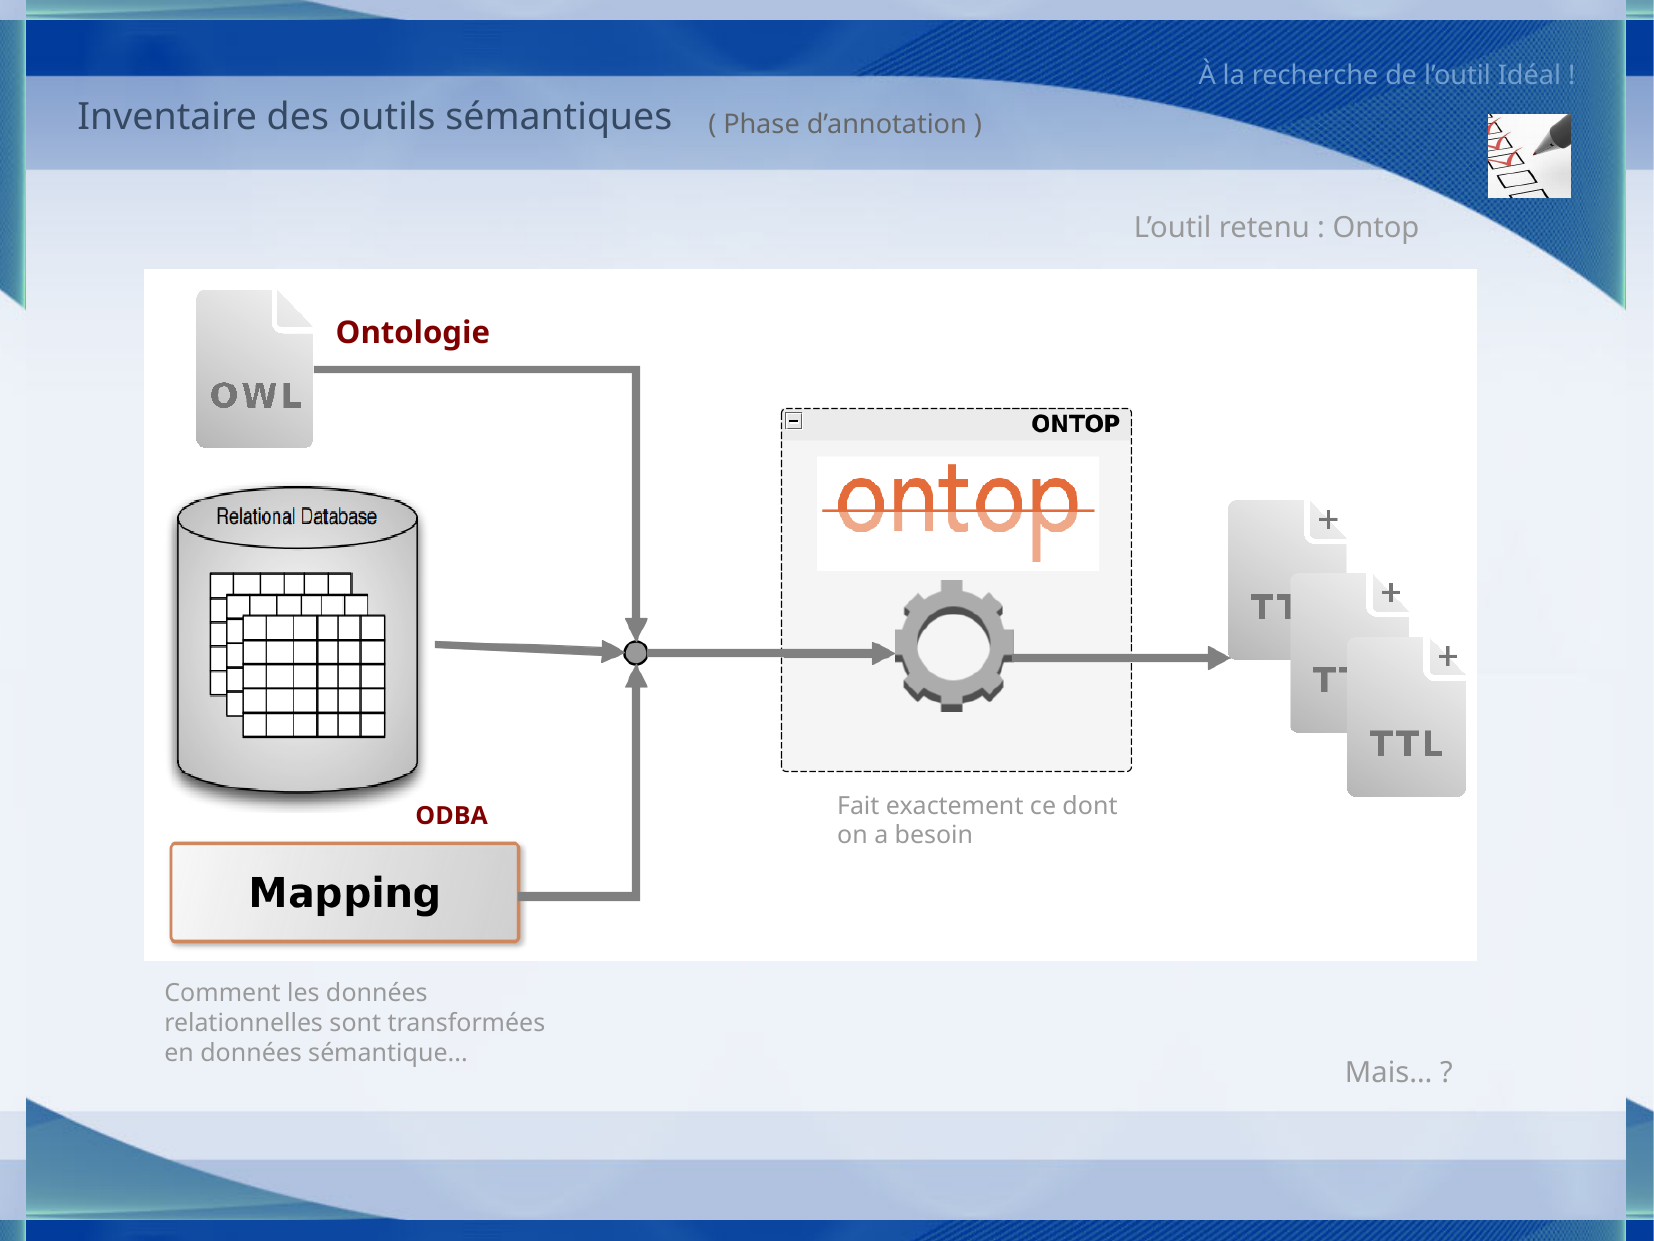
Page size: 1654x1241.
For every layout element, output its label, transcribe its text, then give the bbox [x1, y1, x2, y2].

text_box Mais… ? [1345, 1047, 1483, 1094]
text_box Comment les données relationnelles sont transformées en données sémantique... [164, 975, 591, 1067]
title Inventaire des outils sémantiques [42, 77, 709, 154]
text_box Ontologie [335, 306, 511, 356]
text_box ODBA [415, 803, 517, 827]
text_box ( Phase d’annotation ) [708, 97, 1016, 148]
picture [0, 0, 1654, 1241]
text_box L’outil retenu : Ontop [1133, 202, 1459, 249]
text_box À la recherche de l’outil Idéal ! [1198, 26, 1625, 121]
text_box Fait exactement ce dont on a besoin [837, 787, 1122, 851]
